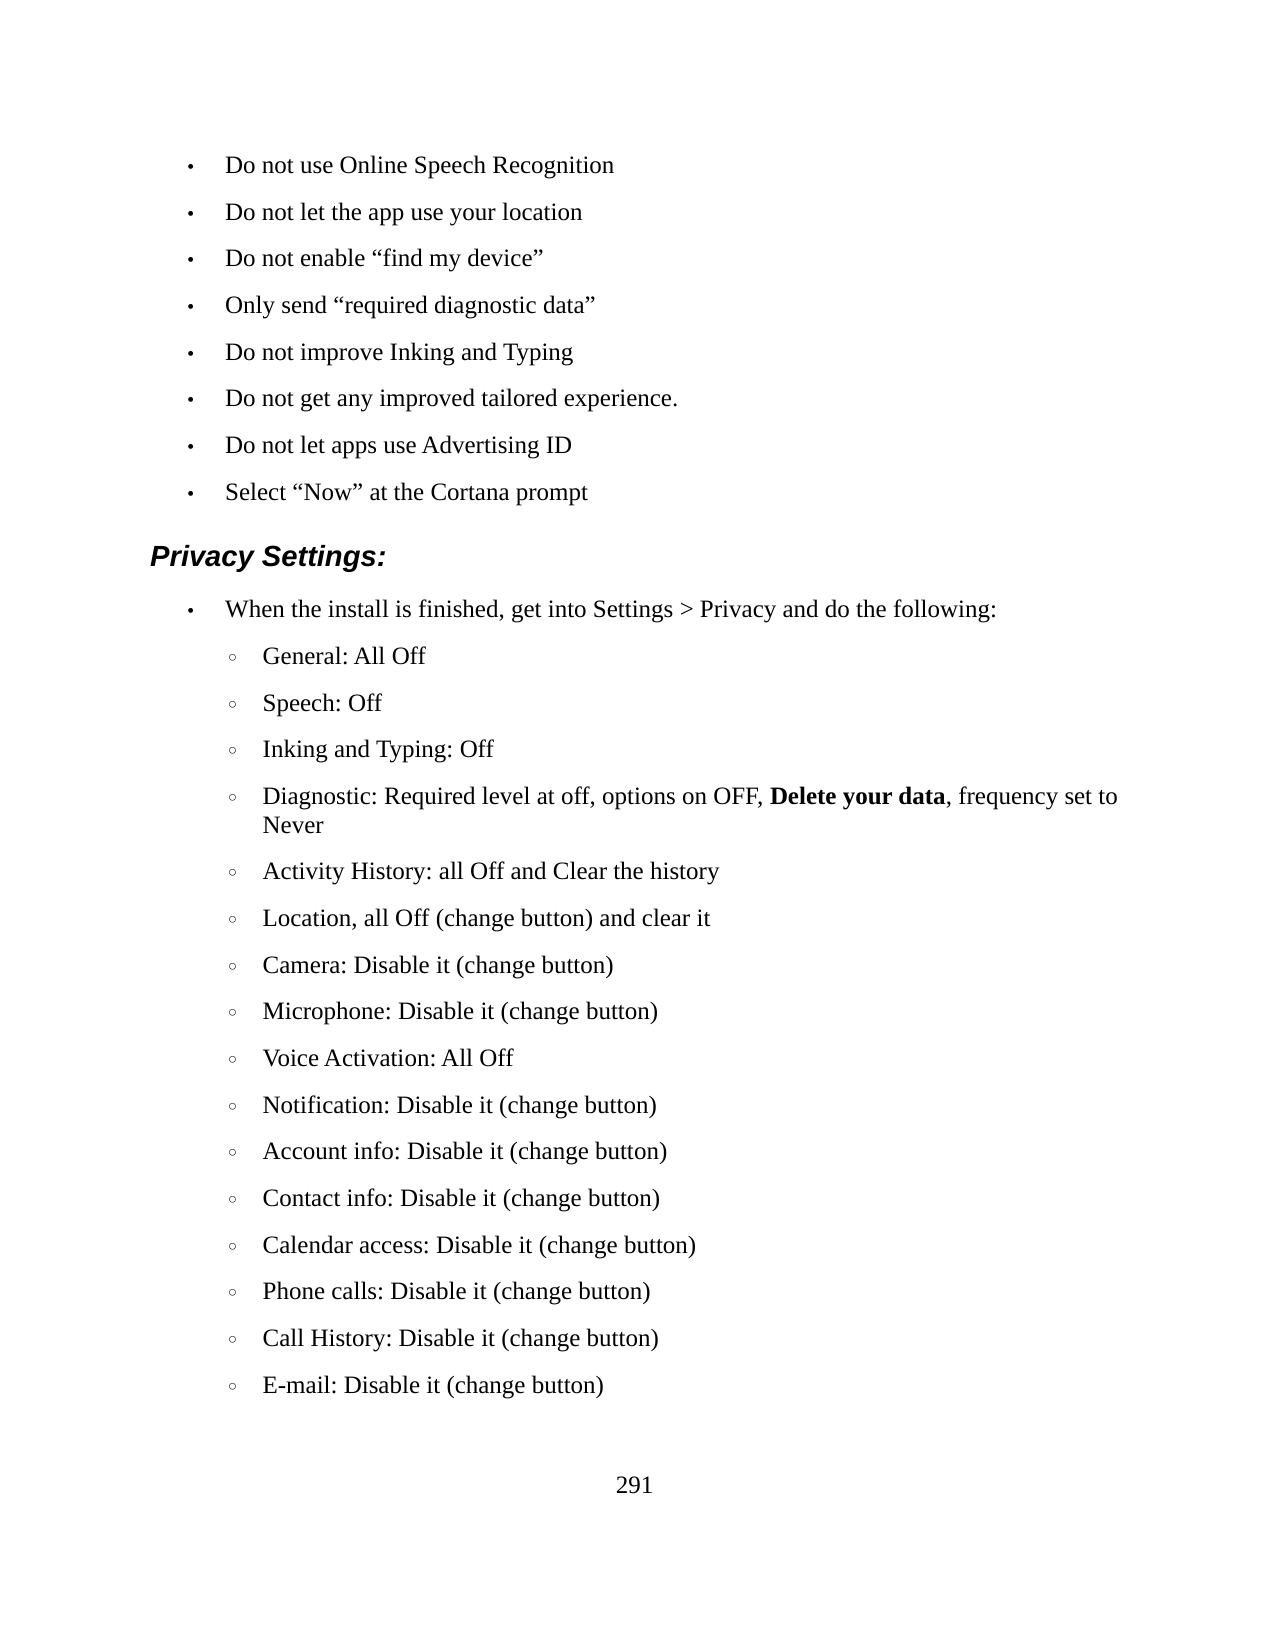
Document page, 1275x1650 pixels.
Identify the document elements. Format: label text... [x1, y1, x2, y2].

list Do not let the app use your location [187, 197, 1125, 225]
list Do not use Online Speech Recognition [187, 150, 1125, 179]
list When the install is finished, get into Settings > Privacy and do the following: [187, 594, 1125, 623]
list Only send “required diagnostic data” [187, 290, 1125, 319]
list Inking and Typing: Off [225, 734, 1125, 763]
list Activity History: all Off and Clear the history [225, 856, 1125, 885]
list Contact info: Disable it (change button) [225, 1183, 1125, 1212]
list Do not enable “find my device” [187, 243, 1125, 272]
list Phone calls: Disable it (change button) [225, 1276, 1125, 1305]
list Camera: Disable it (change button) [225, 950, 1125, 978]
list Do not improve Inking and Typing [187, 337, 1125, 365]
list Location, all Off (change button) and clear it [225, 903, 1125, 932]
list General: All Off [225, 641, 1125, 670]
subtitle Privacy Settings: [150, 539, 1125, 573]
list Microphone: Disable it (change button) [225, 996, 1125, 1025]
list Speech: Off [225, 688, 1125, 716]
list E-mail: Disable it (change button) [225, 1370, 1125, 1398]
list Account info: Disable it (change button) [225, 1136, 1125, 1165]
list Select “Now” at the Cortana prompt [187, 477, 1125, 505]
list Do not let apps use Advertising ID [187, 430, 1125, 459]
list Notification: Disable it (change button) [225, 1090, 1125, 1118]
list Do not get any improved tailored experience. [187, 383, 1125, 412]
list Diagnostic: Required level at off, options on OFF, Delete your data, frequency set to Never [225, 781, 1125, 838]
list Voice Activation: All Off [225, 1043, 1125, 1072]
list Call History: Disable it (change button) [225, 1323, 1125, 1352]
list Calendar access: Disable it (change button) [225, 1230, 1125, 1258]
